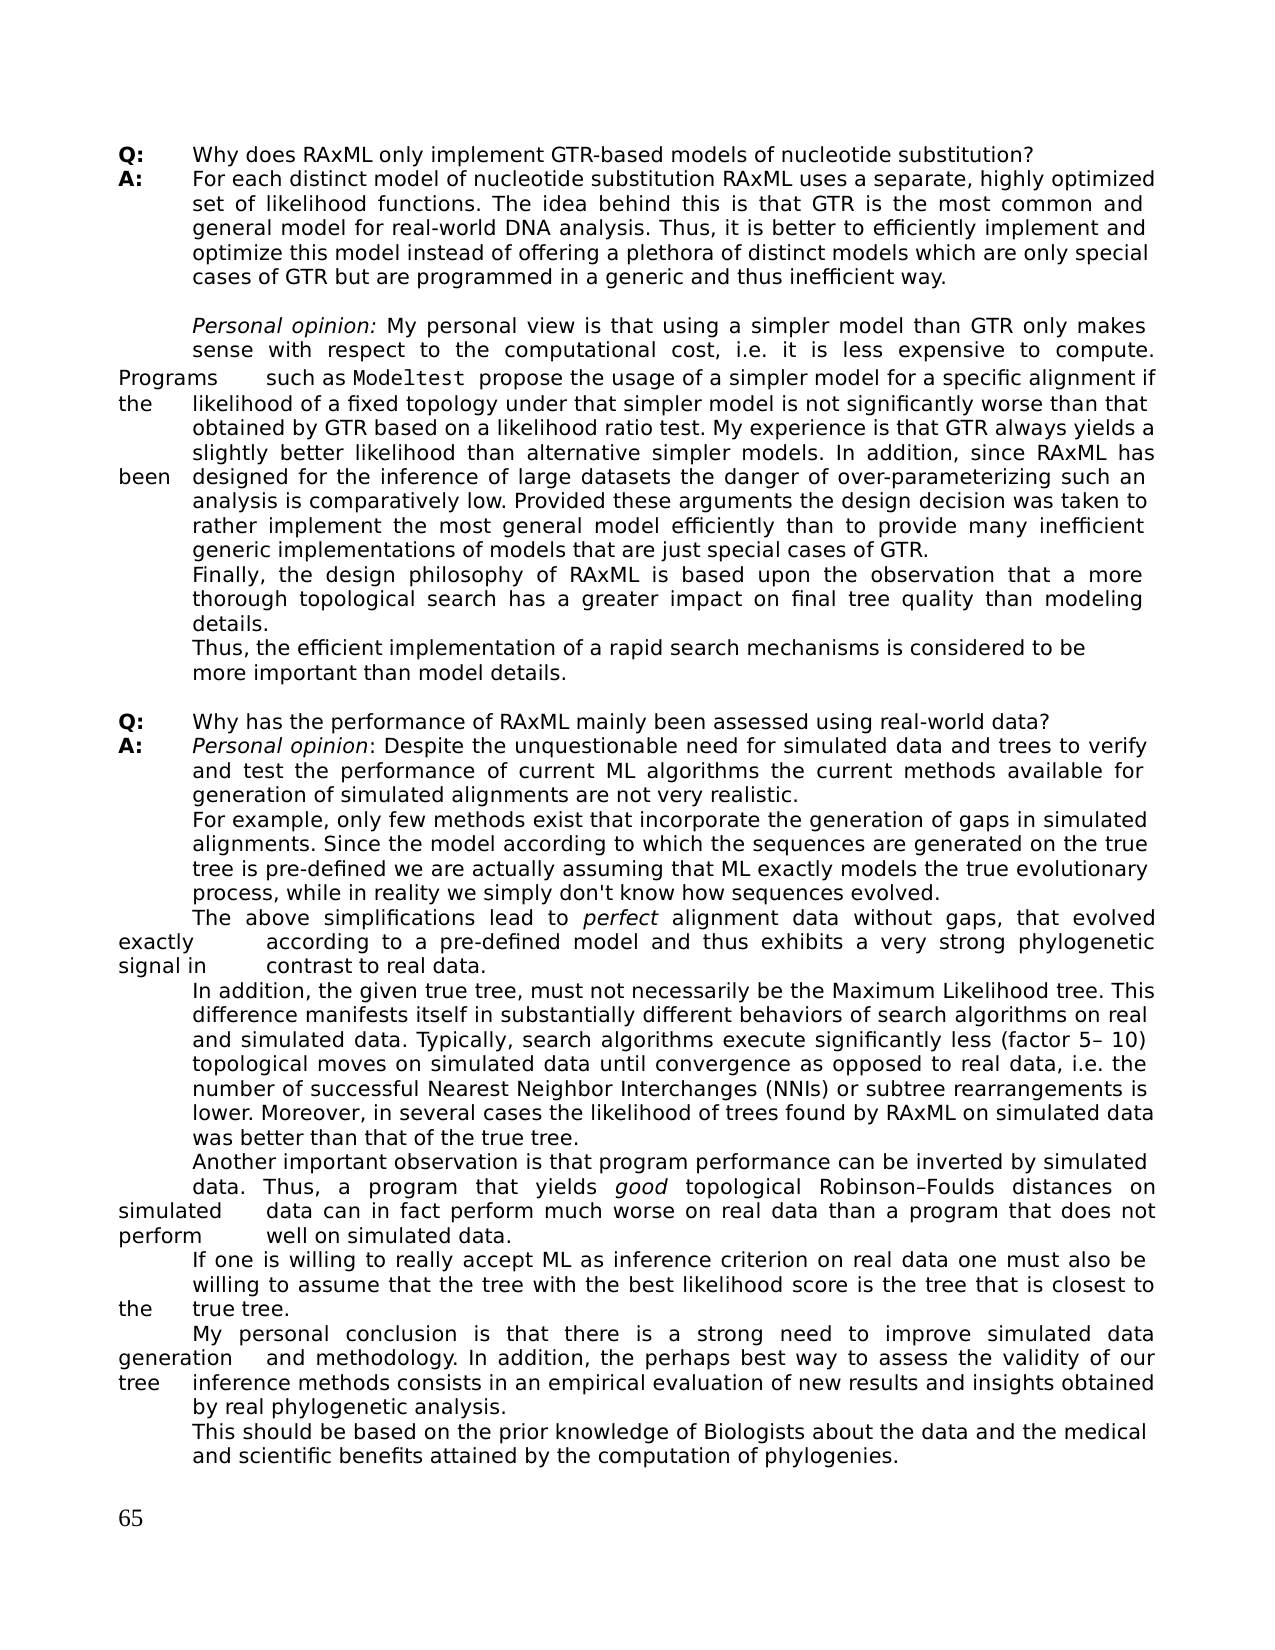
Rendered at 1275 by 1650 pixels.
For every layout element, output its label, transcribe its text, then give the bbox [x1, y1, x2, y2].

text Another important observation is that program performance can be inverted by simulated data. Thus, a program that yields good topological Robinson–Foulds distances on simulated data can in fact perform much worse on real data than a program that does not perform well on simulated data. [118, 1150, 1157, 1248]
text Thus, the efficient implementation of a rapid search mechanisms is considered to be [118, 636, 1157, 661]
text My personal conclusion is that there is a strong need to improve simulated data generation and methodology. In addition, the perhaps best way to assess the validity of our tree inference methods consists in an empirical evaluation of new results and insights obtained by real phylogenetic analysis. [118, 1322, 1157, 1419]
text Q: Why does RAxML only implement GTR-based models of nucleotide substitution? [118, 143, 1157, 167]
text In addition, the given true tree, must not necessarily be the Maximum Likelihood tree. This difference manifests itself in substantially different behaviors of search algorithms on real and simulated data. Typically, search algorithms execute significantly less (factor 5– 10) topological moves on simulated data until convergence as opposed to real data, i.e. the number of successful Nearest Neighbor Interchanges (NNIs) or subtree rearrangements is lower. Moreover, in several cases the likelihood of trees found by RAxML on simulated data was better than that of the true tree. [118, 979, 1157, 1150]
text For example, only few methods exist that incorporate the generation of gaps in simulated alignments. Since the model according to which the sequences are generated on the true tree is pre-defined we are actually assuming that ML exactly models the true evolutionary process, while in reality we simply don't know how sequences evolved. [118, 808, 1157, 906]
text more important than model details. [118, 661, 1157, 685]
text Q: Why has the performance of RAxML mainly been assessed using real-world data? [118, 710, 1157, 734]
text Finally, the design philosophy of RAxML is based upon the observation that a more thorough topological search has a greater impact on final tree quality than modeling details. [118, 563, 1157, 636]
text This should be based on the prior knowledge of Biologists about the data and the medical and scientific benefits attained by the computation of phylogenies. [118, 1419, 1157, 1468]
text Personal opinion: My personal view is that using a simpler model than GTR only makes sense with respect to the computational cost, i.e. it is less expensive to compute. Programs such as Modeltest propose the usage of a simpler model for a specific alignment if the likelihood of a fixed topology under that simpler model is not significantly worse than that obtained by GTR based on a likelihood ratio test. My experience is that GTR always yields a slightly better likelihood than alternative simpler models. In addition, since RAxML has been designed for the inference of large datasets the danger of over-parameterizing such an analysis is comparatively low. Provided these arguments the design decision was taken to rather implement the most general model efficiently than to provide many inefficient generic implementations of models that are just special cases of GTR. [118, 314, 1157, 563]
text A: For each distinct model of nucleotide substitution RAxML uses a separate, highly optimized set of likelihood functions. The idea behind this is that GTR is the most common and general model for real-world DNA analysis. Thus, it is better to efficiently implement and optimize this model instead of offering a plethora of distinct models which are only special cases of GTR but are programmed in a generic and thus inefficient way. [118, 167, 1157, 289]
text If one is willing to really accept ML as inference criterion on real data one must also be willing to assume that the tree with the best likelihood score is the tree that is closest to the true tree. [118, 1248, 1157, 1322]
text A: Personal opinion: Despite the unquestionable need for simulated data and trees to verify and test the performance of current ML algorithms the current methods available for generation of simulated alignments are not very realistic. [118, 734, 1157, 808]
text The above simplifications lead to perfect alignment data without gaps, that evolved exactly according to a pre-defined model and thus exhibits a very strong phylogenetic signal in contrast to real data. [118, 906, 1157, 979]
